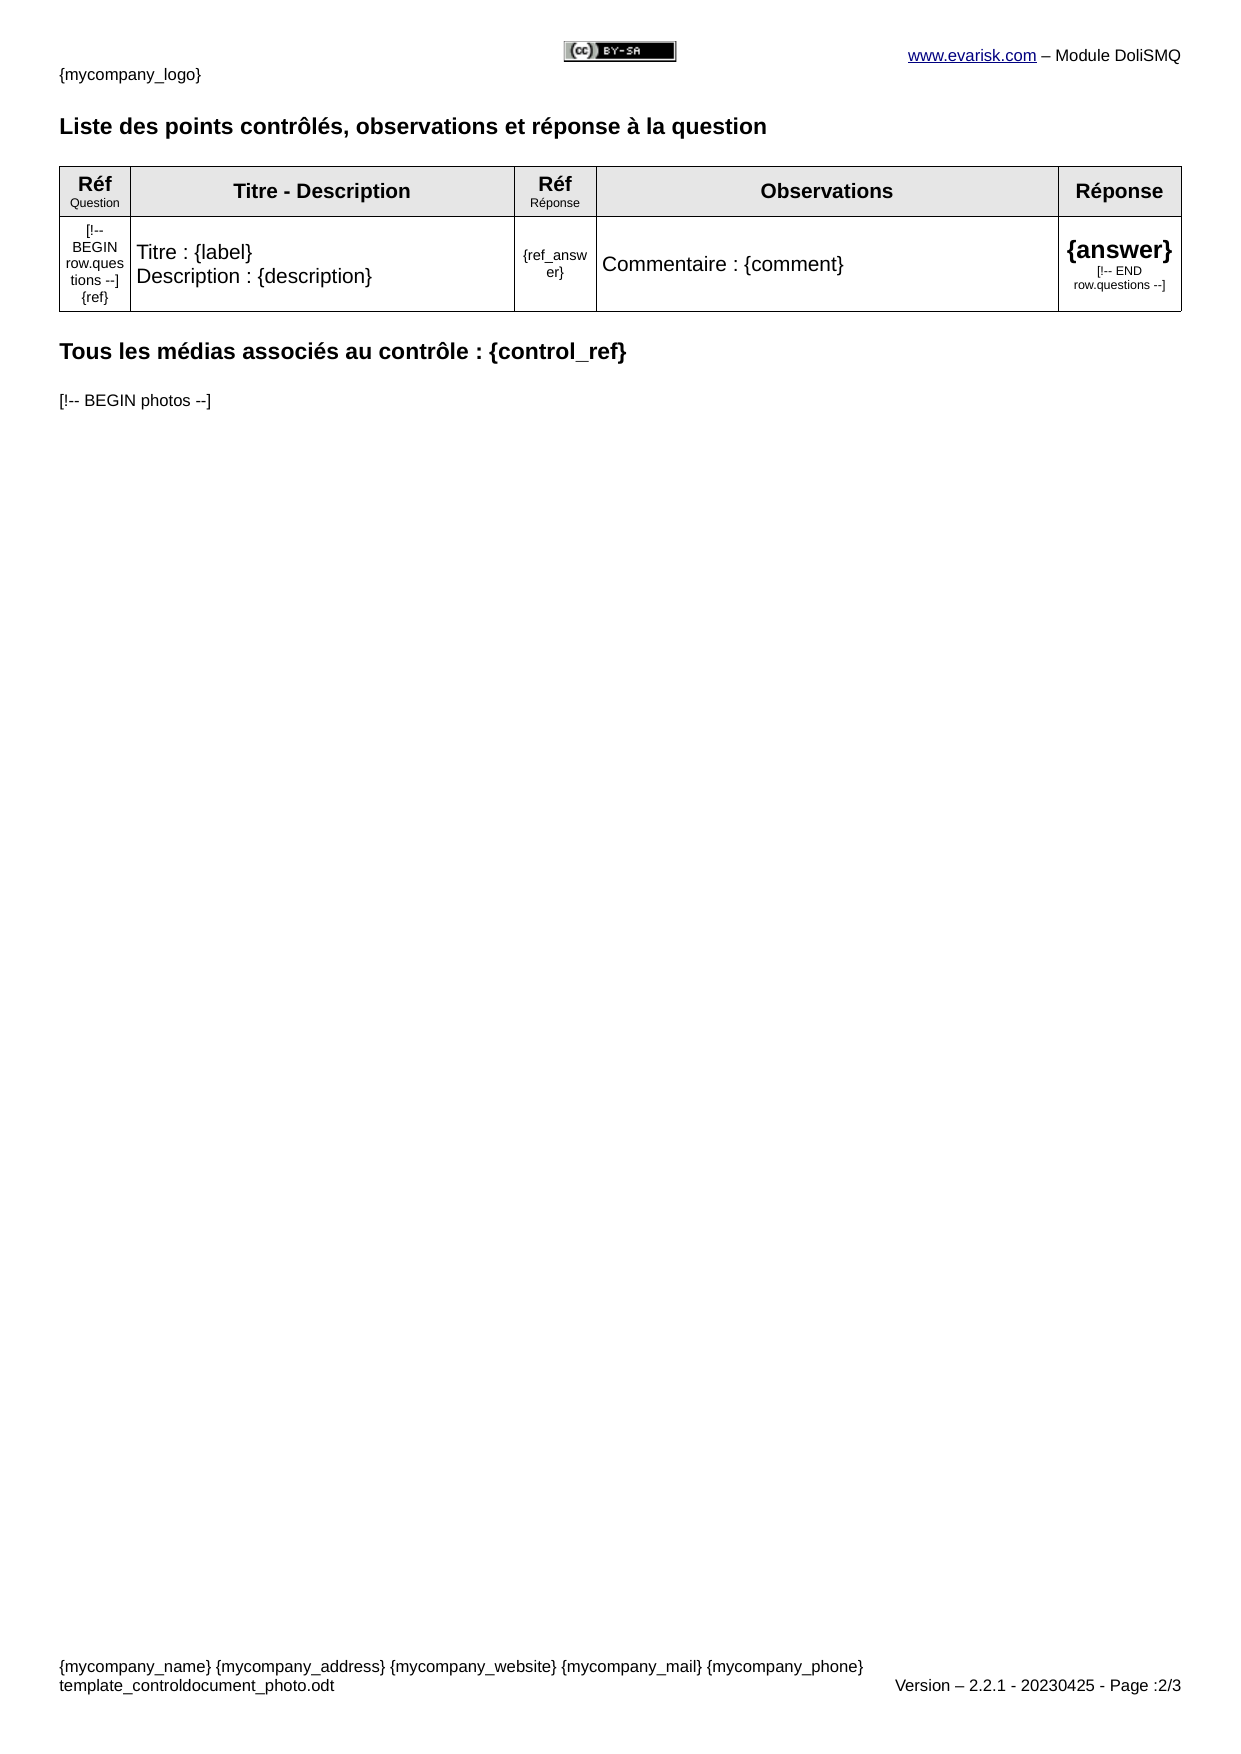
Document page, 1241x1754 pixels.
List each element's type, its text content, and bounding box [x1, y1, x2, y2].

table_header Réponse [1059, 167, 1181, 216]
table_cell {answer} [!-- END row.questions --] [1059, 217, 1181, 311]
table_header Réf Réponse [515, 167, 596, 216]
text [!-- BEGIN photos --] [59, 390, 1181, 409]
table_cell Titre : {label} Description : {description} [131, 217, 514, 311]
text Liste des points contrôlés, observations et réponse à la question [59, 113, 1181, 139]
table_cell Commentaire : {comment} [597, 217, 1058, 311]
table_header Titre - Description [131, 167, 514, 216]
text Tous les médias associés au contrôle : {control_ref} [59, 338, 1181, 364]
picture [563, 41, 677, 62]
table_cell {ref_answer} [515, 217, 596, 311]
table_header Réf Question [60, 167, 130, 216]
table_cell [!-- BEGIN row.questions --] {ref} [60, 217, 130, 311]
table_header Observations [597, 167, 1058, 216]
